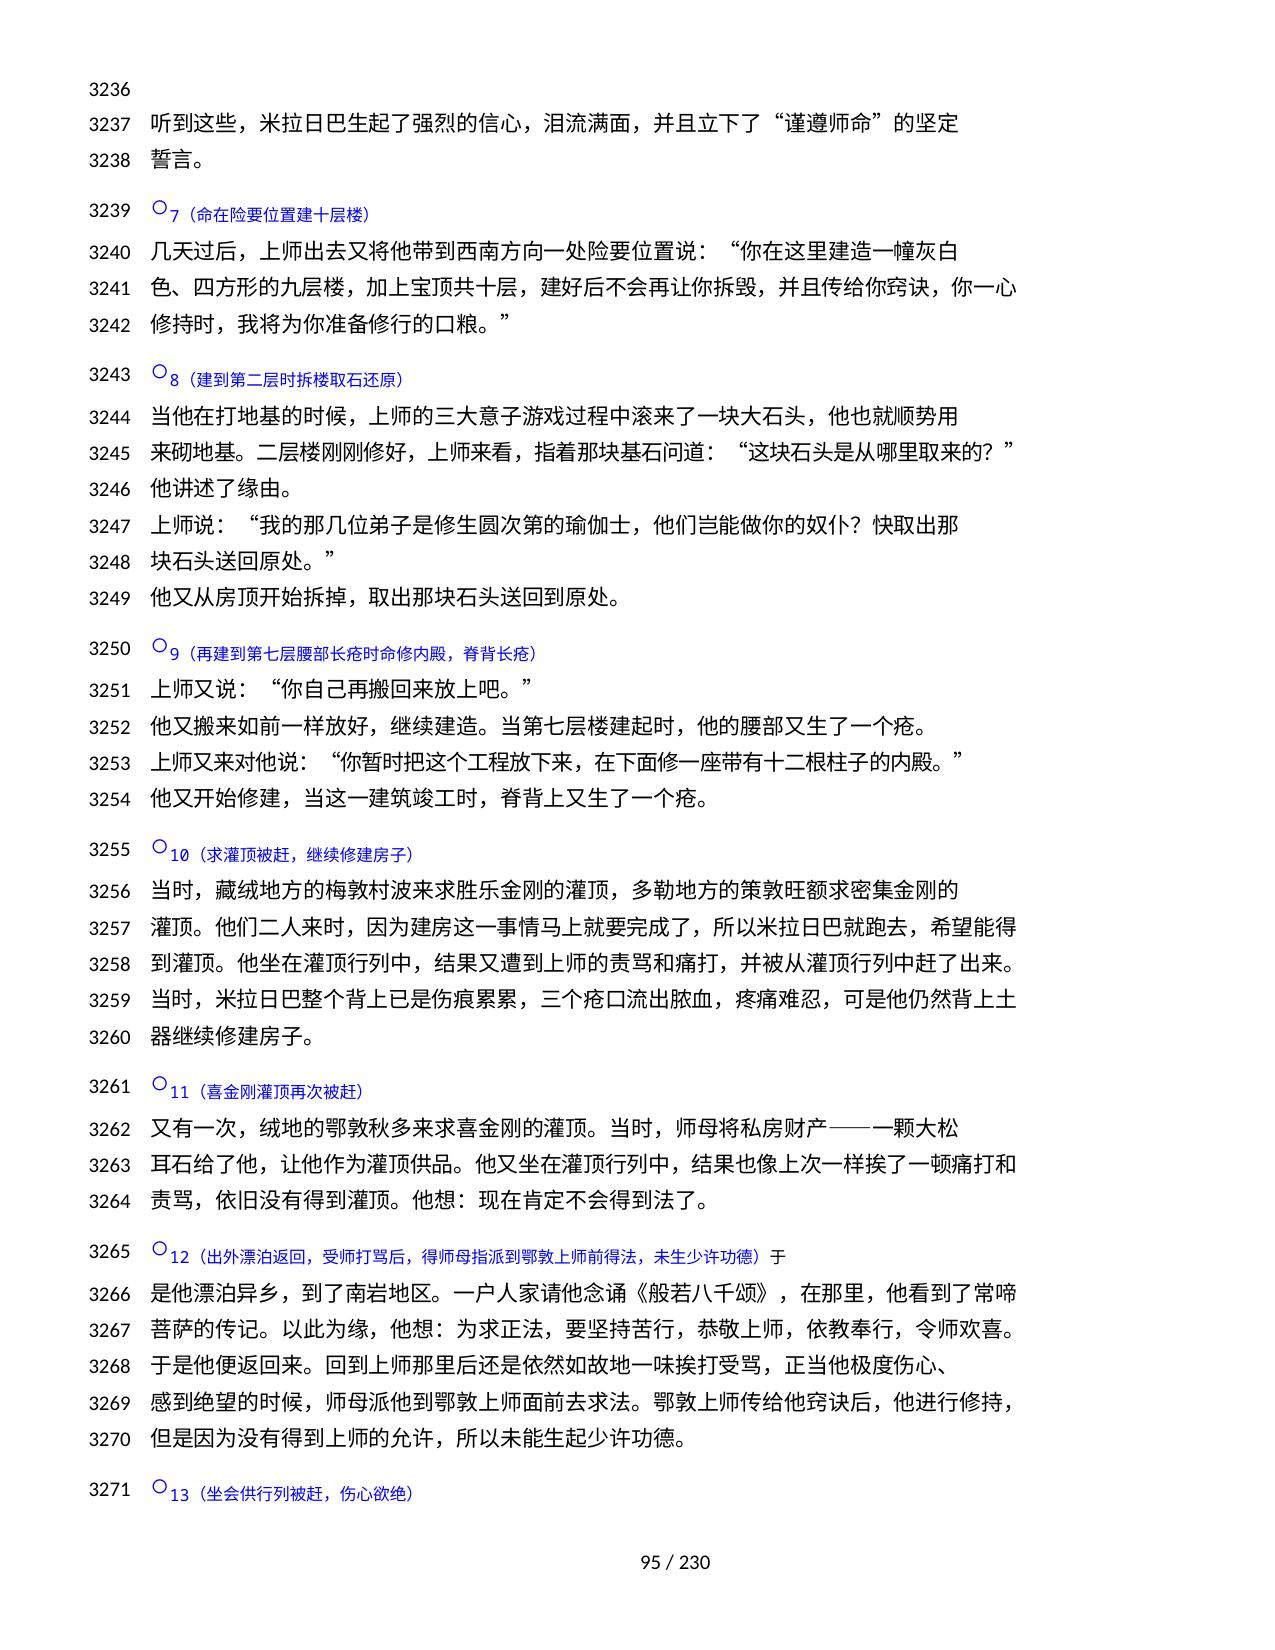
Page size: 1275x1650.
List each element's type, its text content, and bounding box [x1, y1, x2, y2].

text ○11（喜金刚灌顶再次被赶） [150, 1055, 1200, 1104]
text 来砌地基。二层楼刚刚修好，上师来看，指着那块基石问道：“这块石头是从哪里取来的？” [150, 435, 1200, 467]
text 器继续修建房子。 [150, 1019, 1200, 1051]
text 块石头送回原处。” [150, 544, 1200, 576]
text 是他漂泊异乡，到了南岩地区。一户人家请他念诵《般若八千颂》，在那里，他看到了常啼 [150, 1276, 1200, 1307]
text 几天过后，上师出去又将他带到西南方向一处险要位置说：“你在这里建造一幢灰白 [150, 234, 1200, 266]
text 他又从房顶开始拆掉，取出那块石头送回到原处。 [150, 580, 1200, 612]
text 上师说：“我的那几位弟子是修生圆次第的瑜伽士，他们岂能做你的奴仆？快取出那 [150, 508, 1200, 539]
text 当时，藏绒地方的梅敦村波来求胜乐金刚的灌顶，多勒地方的策敦旺额求密集金刚的 [150, 873, 1200, 905]
text ○9（再建到第七层腰部长疮时命修内殿，脊背长疮） [150, 617, 1200, 665]
text ○7（命在险要位置建十层楼） [150, 178, 1200, 227]
text 于是他便返回来。回到上师那里后还是依然如故地一味挨打受骂，正当他极度伤心、 [150, 1348, 1200, 1380]
text 灌顶。他们二人来时，因为建房这一事情马上就要完成了，所以米拉日巴就跑去，希望能得 [150, 910, 1200, 941]
text 修持时，我将为你准备修行的口粮。” [150, 307, 1200, 338]
text 他又搬来如前一样放好，继续建造。当第七层楼建起时，他的腰部又生了一个疮。 [150, 709, 1200, 740]
text 当时，米拉日巴整个背上已是伤痕累累，三个疮口流出脓血，疼痛难忍，可是他仍然背上土 [150, 982, 1200, 1014]
text 感到绝望的时候，师母派他到鄂敦上师面前去求法。鄂敦上师传给他窍诀后，他进行修持， [150, 1384, 1200, 1416]
text 誓言。 [150, 142, 1200, 174]
text ○13（坐会供行列被赶，伤心欲绝） [150, 1457, 1200, 1506]
text ○8（建到第二层时拆楼取石还原） [150, 343, 1200, 391]
text 到灌顶。他坐在灌顶行列中，结果又遭到上师的责骂和痛打，并被从灌顶行列中赶了出来。 [150, 946, 1200, 978]
text 责骂，依旧没有得到灌顶。他想：现在肯定不会得到法了。 [150, 1183, 1200, 1215]
text ○12（出外漂泊返回，受师打骂后，得师母指派到鄂敦上师前得法，未生少许功德）于 [150, 1220, 1200, 1268]
text ○10（求灌顶被赶，继续修建房子） [150, 818, 1200, 866]
text 当他在打地基的时候，上师的三大意子游戏过程中滚来了一块大石头，他也就顺势用 [150, 399, 1200, 430]
text 菩萨的传记。以此为缘，他想：为求正法，要坚持苦行，恭敬上师，依教奉行，令师欢喜。 [150, 1312, 1200, 1343]
text 但是因为没有得到上师的允许，所以未能生起少许功德。 [150, 1421, 1200, 1453]
text 色、四方形的九层楼，加上宝顶共十层，建好后不会再让你拆毁，并且传给你窍诀，你一心 [150, 270, 1200, 302]
text 听到这些，米拉日巴生起了强烈的信心，泪流满面，并且立下了“谨遵师命”的坚定 [150, 106, 1200, 137]
text 他讲述了缘由。 [150, 471, 1200, 503]
text 上师又说：“你自己再搬回来放上吧。” [150, 672, 1200, 704]
text 上师又来对他说：“你暂时把这个工程放下来，在下面修一座带有十二根柱子的内殿。” [150, 745, 1200, 777]
text 耳石给了他，让他作为灌顶供品。他又坐在灌顶行列中，结果也像上次一样挨了一顿痛打和 [150, 1147, 1200, 1179]
text 又有一次，绒地的鄂敦秋多来求喜金刚的灌顶。当时，师母将私房财产——一颗大松 [150, 1111, 1200, 1142]
text 他又开始修建，当这一建筑竣工时，脊背上又生了一个疮。 [150, 781, 1200, 813]
